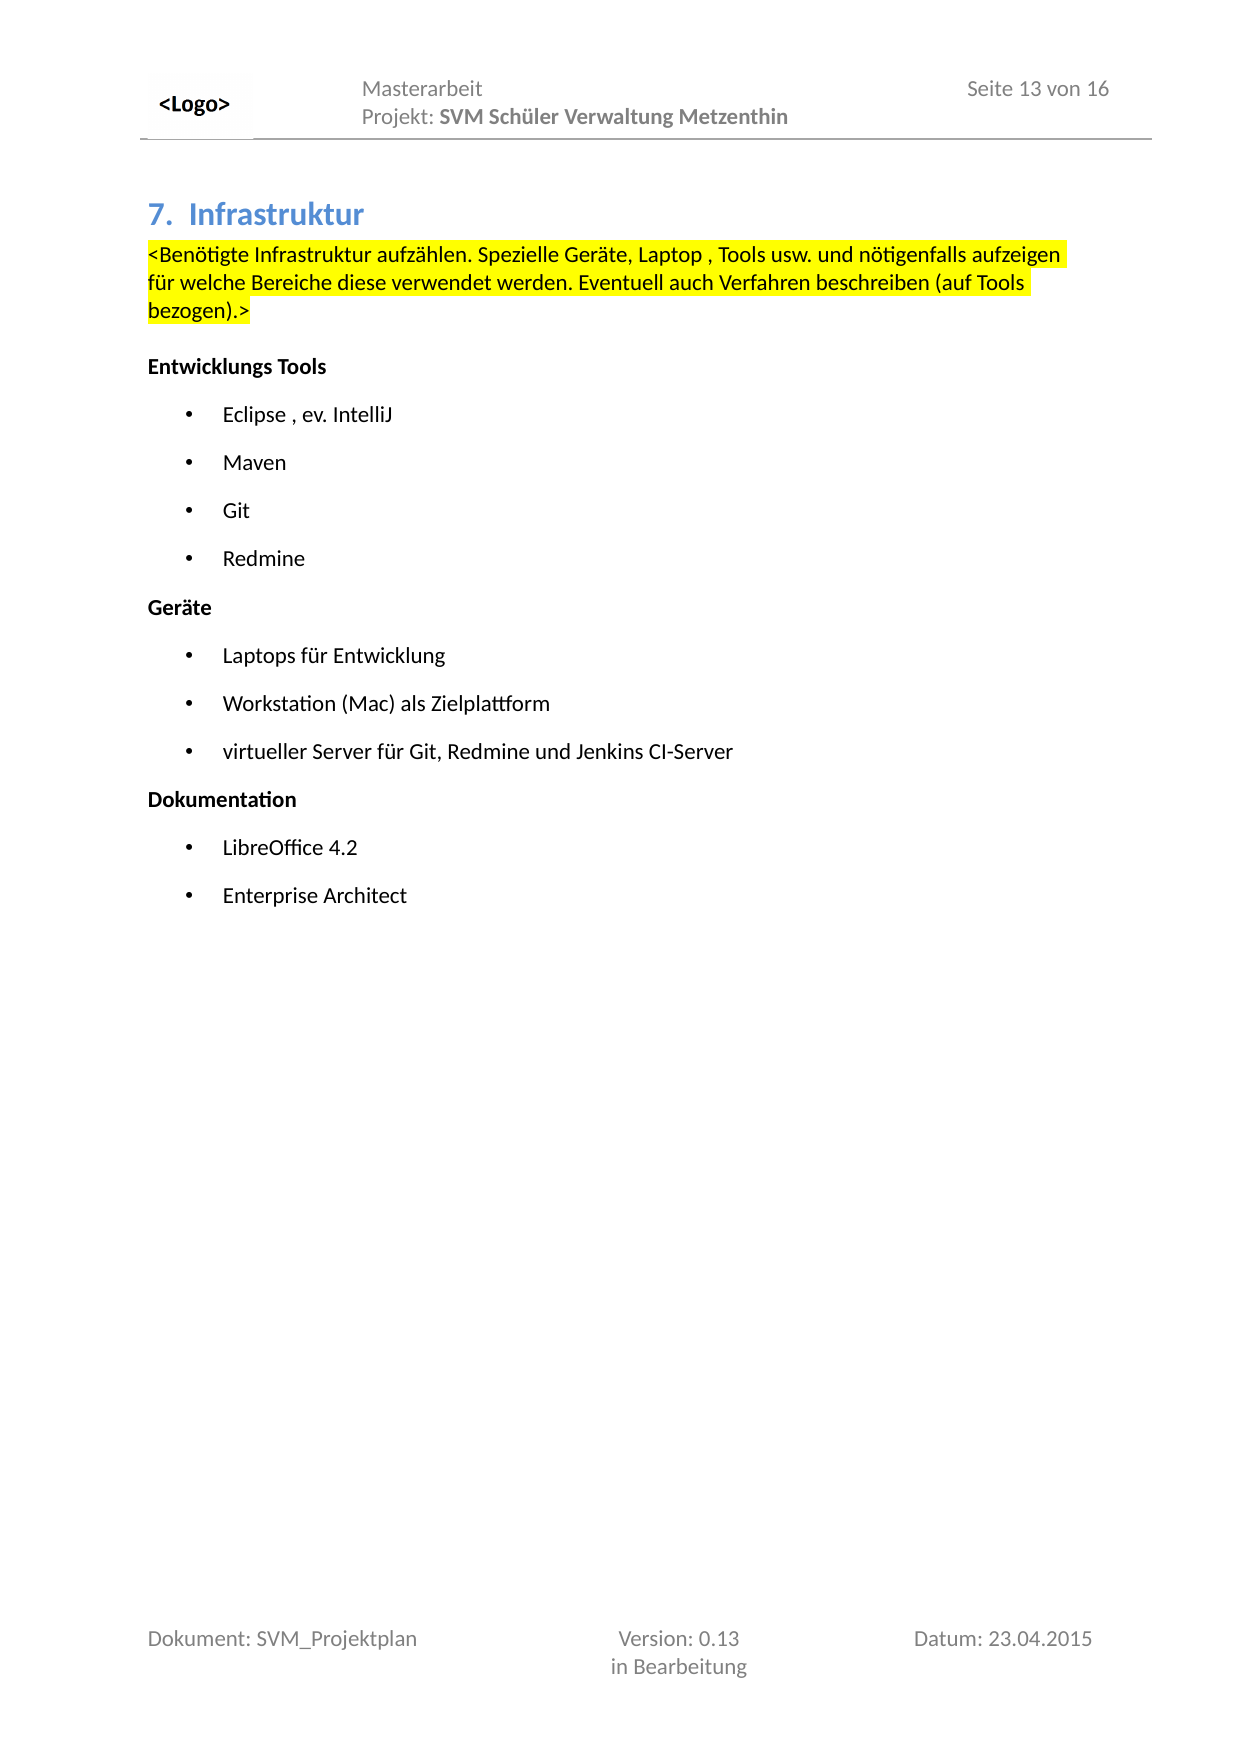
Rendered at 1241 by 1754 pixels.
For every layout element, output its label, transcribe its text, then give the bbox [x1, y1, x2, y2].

list Redmine [185, 544, 1093, 572]
list Laptops für Entwicklung [185, 641, 1093, 669]
text <Benötigte Infrastruktur aufzählen. Spezielle Geräte, Laptop , Tools usw. und nötigenfalls aufzeigen für welche Bereiche diese verwendet werden. Eventuell auch Verfahren beschreiben (auf Tools bezogen).> [148, 240, 1093, 324]
text Dokumentation [148, 785, 1093, 813]
text Geräte [148, 593, 1093, 621]
text Entwicklungs Tools [148, 352, 1093, 380]
list virtueller Server für Git, Redmine und Jenkins CI-Server [185, 737, 1093, 765]
list Enterprise Architect [185, 881, 1093, 909]
list LibreOffice 4.2 [185, 833, 1093, 861]
list Eclipse , ev. IntelliJ [185, 400, 1093, 428]
list Git [185, 496, 1093, 524]
list Workstation (Mac) als Zielplattform [185, 689, 1093, 717]
subtitle Infrastruktur [148, 193, 1093, 234]
picture [147, 73, 254, 139]
list Maven [185, 448, 1093, 476]
